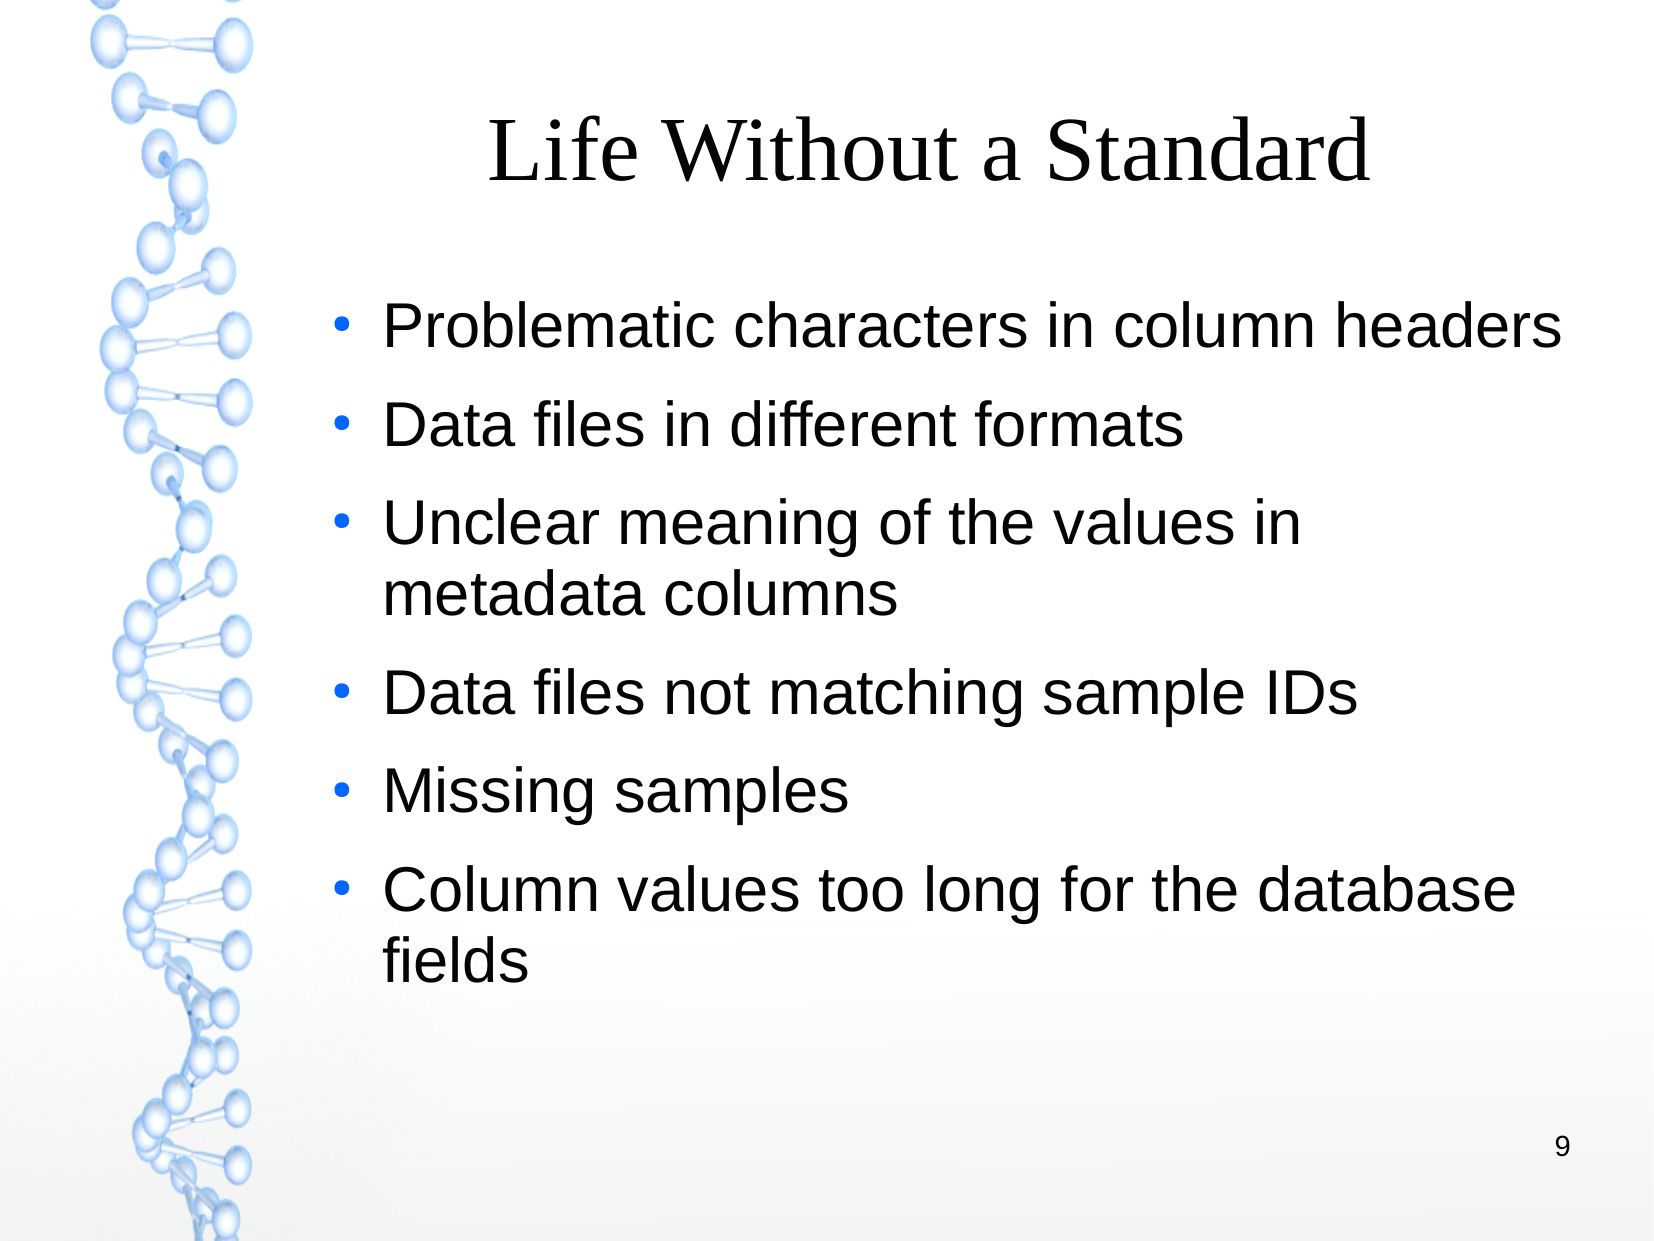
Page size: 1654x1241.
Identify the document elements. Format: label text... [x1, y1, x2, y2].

list Problematic characters in column headers Data files in different formats Unclear meaning of the values in metadata columns Data files not matching sample IDs Missing samples Column values too long for the database fields [315, 290, 1571, 1010]
title Life Without a Standard [265, 47, 1595, 252]
picture [0, 0, 1654, 1241]
